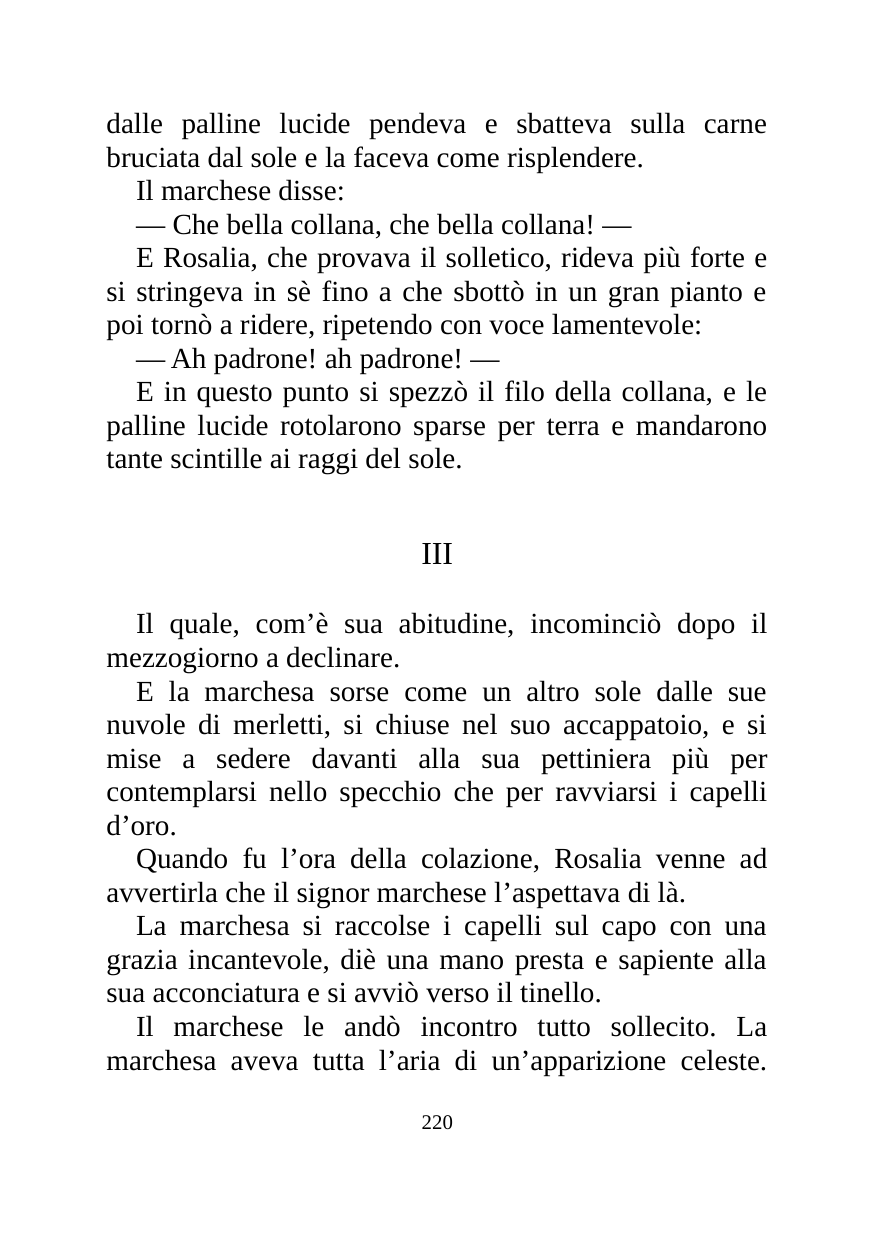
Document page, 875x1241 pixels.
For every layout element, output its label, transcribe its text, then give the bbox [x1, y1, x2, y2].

text E Rosalia, che provava il solletico, rideva più forte e si stringeva in sè fino a che sbottò in un gran pianto e poi tornò a ridere, ripetendo con voce lamentevole: [106, 240, 768, 341]
text Il quale, com’è sua abitudine, incominciò dopo il mezzogiorno a declinare. [106, 607, 768, 674]
text — Che bella collana, che bella collana! — [106, 207, 768, 240]
text — Ah padrone! ah padrone! — [106, 341, 768, 374]
subtitle III [106, 534, 768, 571]
text La marchesa si raccolse i capelli sul capo con una grazia incantevole, diè una mano presta e sapiente alla sua acconciatura e si avviò verso il tinello. [106, 908, 768, 1009]
text Il marchese disse: [106, 173, 768, 207]
text Quando fu l’ora della colazione, Rosalia venne ad avvertirla che il signor marchese l’aspettava di là. [106, 841, 768, 908]
text E la marchesa sorse come un altro sole dalle sue nuvole di merletti, si chiuse nel suo accappatoio, e si mise a sedere davanti alla sua pettiniera più per contemplarsi nello specchio che per ravviarsi i capelli d’oro. [106, 674, 768, 841]
text E in questo punto si spezzò il filo della collana, e le palline lucide rotolarono sparse per terra e mandarono tante scintille ai raggi del sole. [106, 374, 768, 475]
text dalle palline lucide pendeva e sbatteva sulla carne bruciata dal sole e la faceva come risplendere. [106, 106, 768, 173]
text Il marchese le andò incontro tutto sollecito. La marchesa aveva tutta l’aria di un’apparizione celeste. [106, 1009, 768, 1076]
